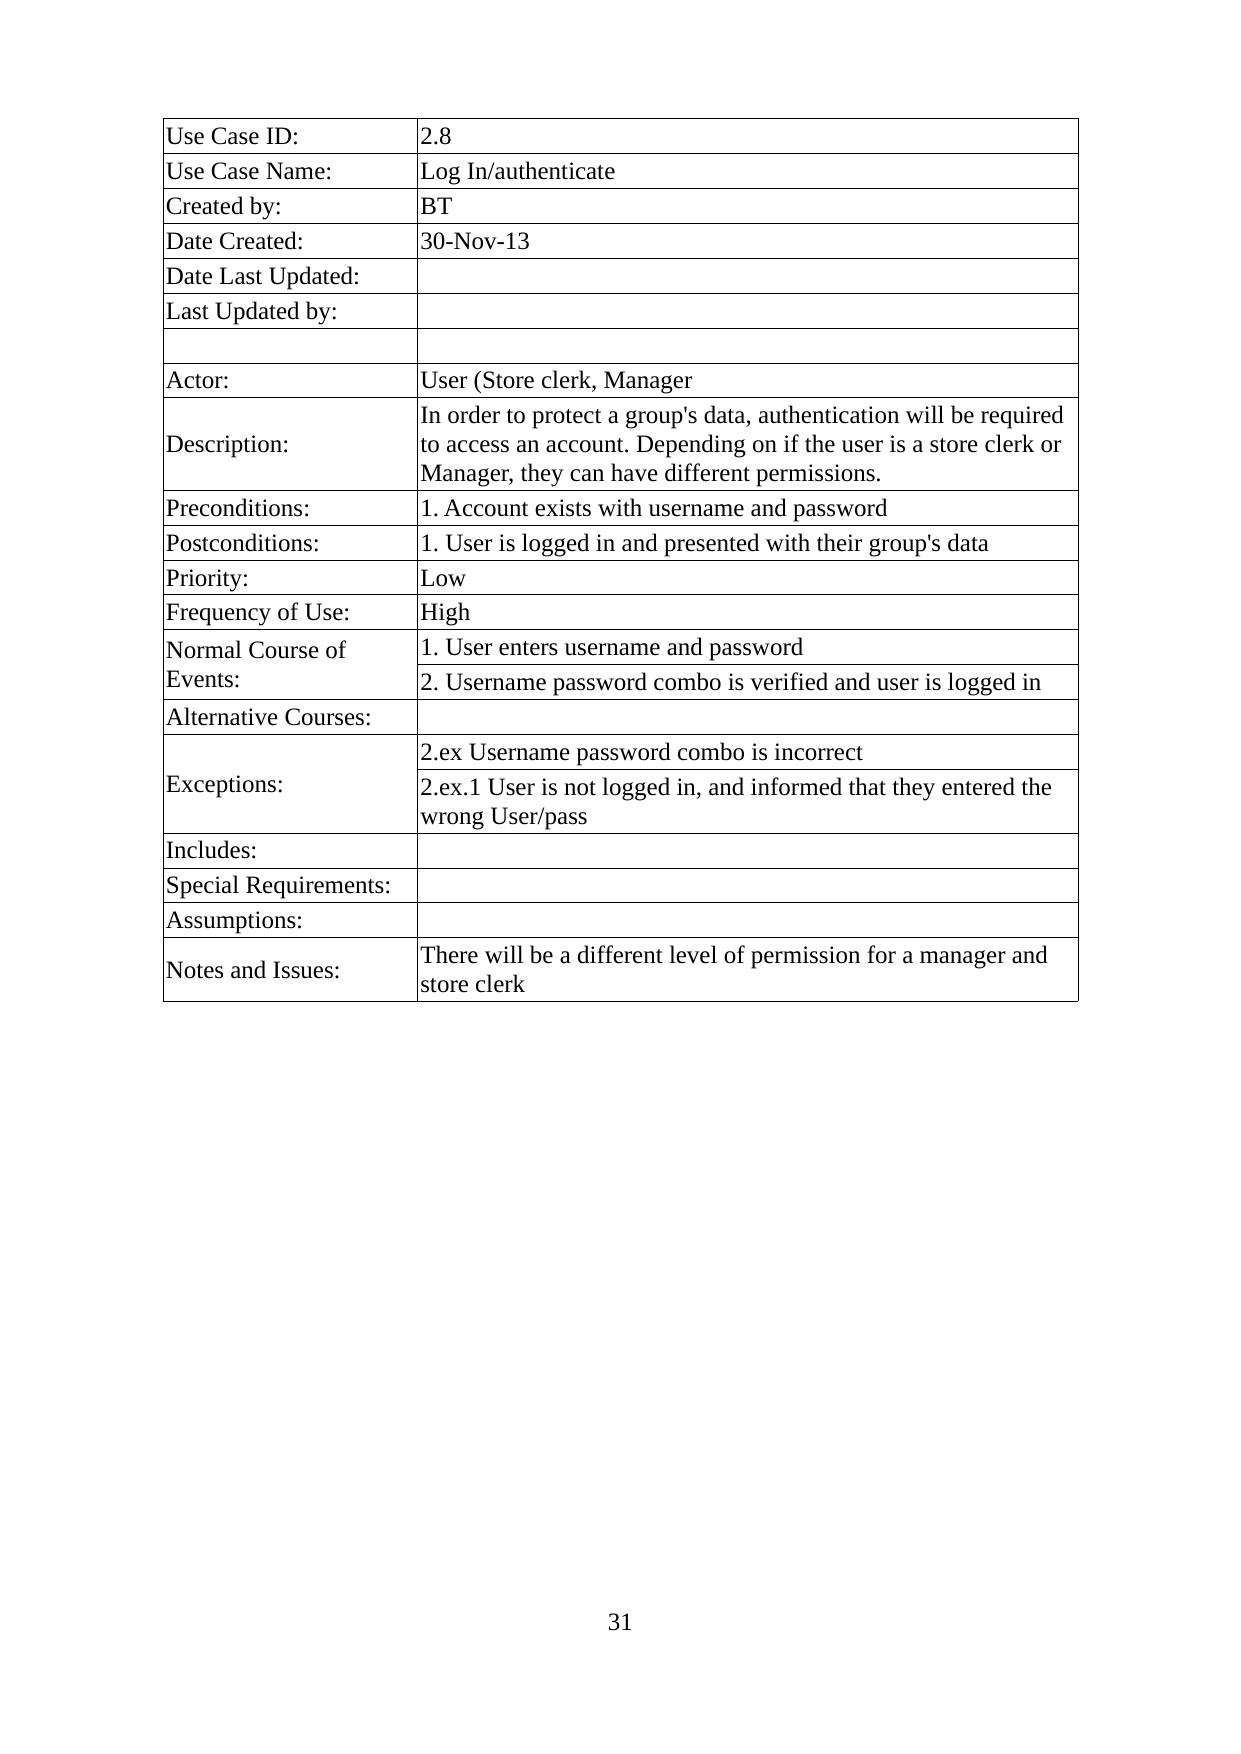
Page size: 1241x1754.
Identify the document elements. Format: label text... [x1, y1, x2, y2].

table_cell 1. Account exists with username and password [418, 491, 1078, 524]
table_cell [418, 869, 1078, 902]
table_cell [418, 834, 1078, 867]
table_cell [418, 294, 1078, 327]
table_cell Actor: [164, 364, 417, 397]
table_cell Assumptions: [164, 903, 417, 937]
table_cell Date Created: [164, 224, 417, 258]
table_cell 2.ex Username password combo is incorrect [418, 735, 1078, 769]
table_cell Frequency of Use: [164, 595, 417, 629]
table_cell Postconditions: [164, 526, 417, 559]
table_cell 1. User is logged in and presented with their group's data [418, 526, 1078, 559]
table_cell User (Store clerk, Manager [418, 364, 1078, 397]
table_cell [164, 329, 417, 362]
table_cell Exceptions: [164, 735, 417, 832]
table_cell [418, 700, 1078, 734]
table_cell [418, 329, 1078, 362]
table_cell Normal Course of Events: [164, 630, 417, 699]
table_cell Use Case Name: [164, 154, 417, 188]
table_cell 2.ex.1 User is not logged in, and informed that they entered the wrong User/pass [418, 770, 1078, 832]
table_cell Low [418, 561, 1078, 594]
table_cell 30-Nov-13 [418, 224, 1078, 258]
table_cell Created by: [164, 189, 417, 223]
table_header Use Case ID: [164, 119, 417, 153]
table_cell High [418, 595, 1078, 629]
table_cell Notes and Issues: [164, 938, 417, 1001]
table_cell Special Requirements: [164, 869, 417, 902]
table_cell [418, 903, 1078, 937]
table_cell BT [418, 189, 1078, 223]
table_cell Description: [164, 398, 417, 490]
table_cell Includes: [164, 834, 417, 867]
table_cell Date Last Updated: [164, 259, 417, 293]
table_cell Priority: [164, 561, 417, 594]
table_cell Log In/authenticate [418, 154, 1078, 188]
table_cell [418, 259, 1078, 293]
table_cell Last Updated by: [164, 294, 417, 327]
table_cell There will be a different level of permission for a manager and store clerk [418, 938, 1078, 1001]
table_cell 2. Username password combo is verified and user is logged in [418, 665, 1078, 699]
table_cell Alternative Courses: [164, 700, 417, 734]
table_header 2.8 [418, 119, 1078, 153]
table_cell In order to protect a group's data, authentication will be required to access an account. Depending on if the user is a store clerk or Manager, they can have different permissions. [418, 398, 1078, 490]
table_cell Preconditions: [164, 491, 417, 524]
table_cell 1. User enters username and password [418, 630, 1078, 664]
